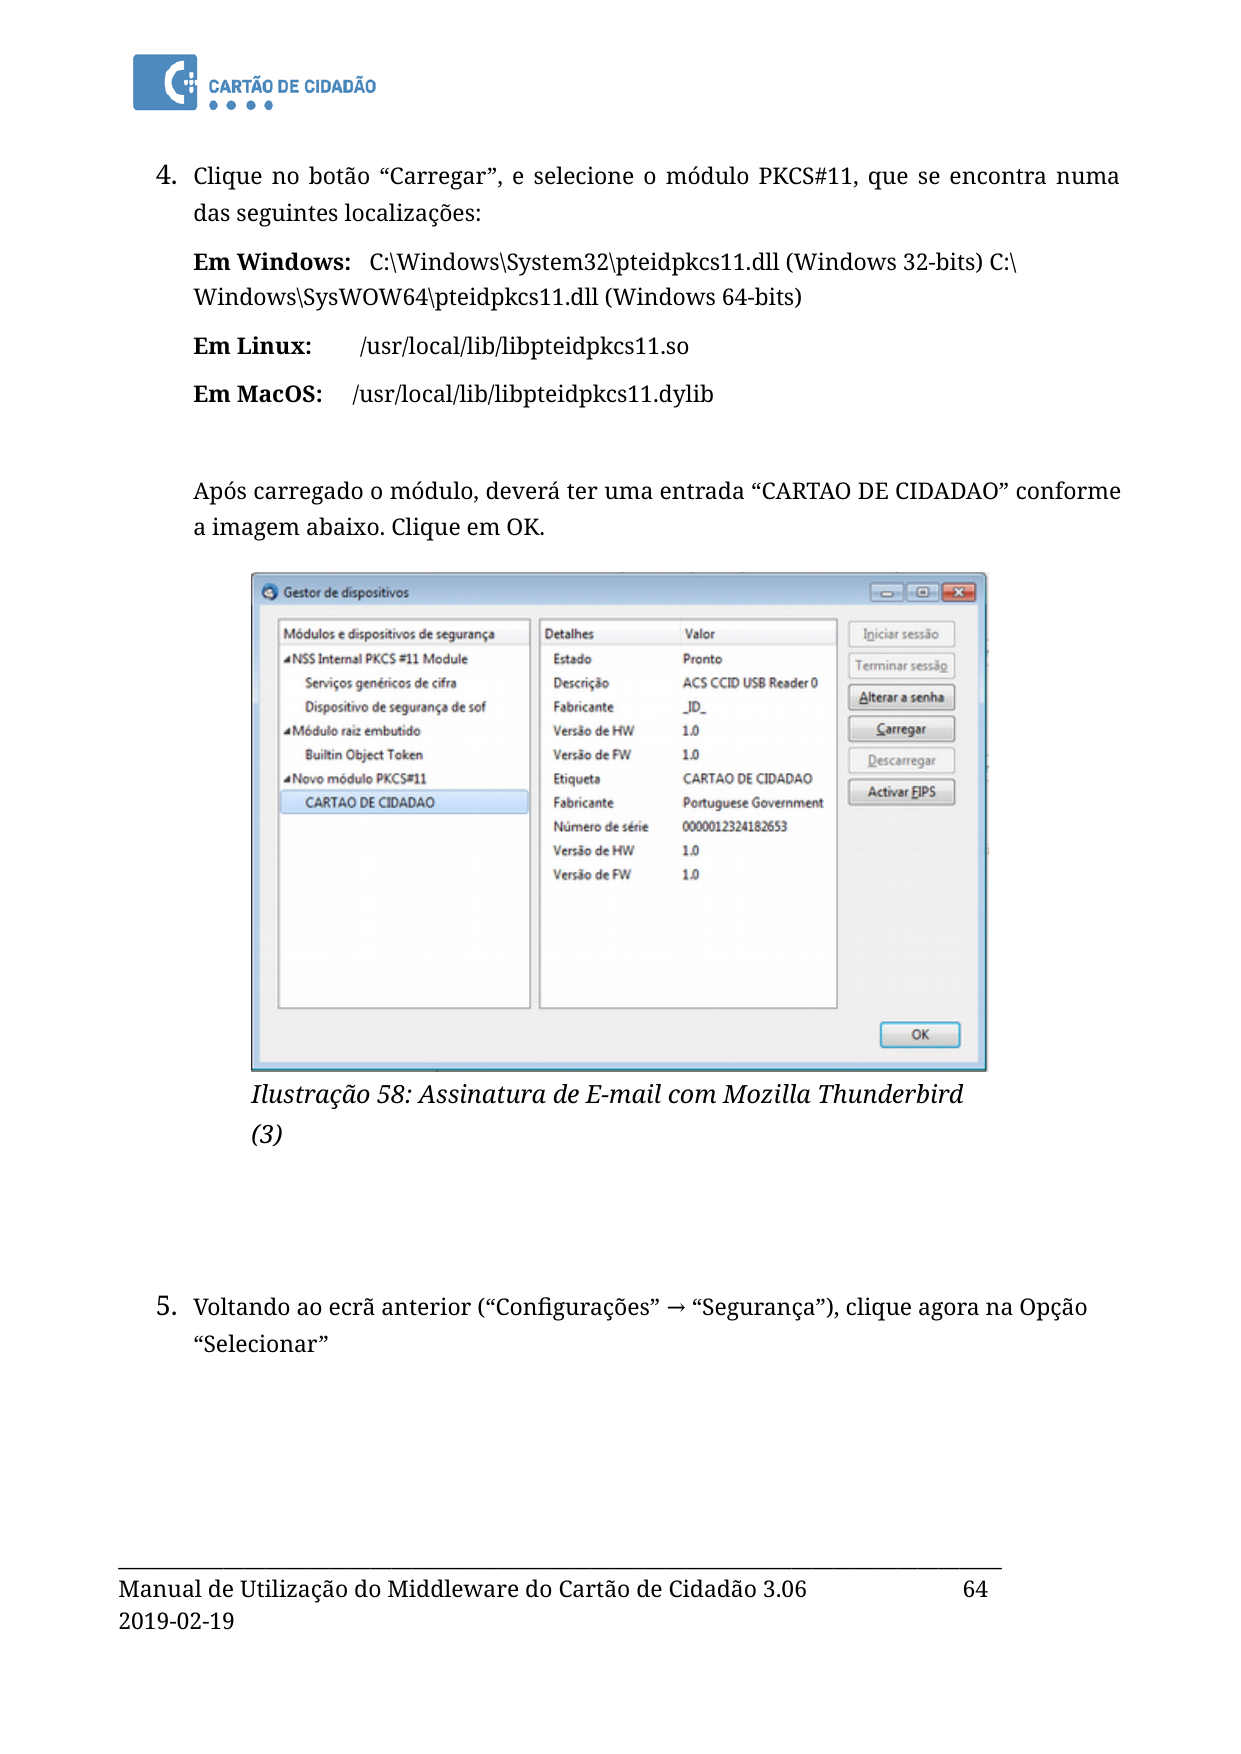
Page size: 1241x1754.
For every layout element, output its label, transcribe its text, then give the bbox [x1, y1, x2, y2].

list Após carregado o módulo, deverá ter uma entrada “CARTAO DE CIDADAO” conforme a imagem abaixo. Clique em OK. [156, 475, 1122, 542]
picture [251, 572, 990, 1072]
list Em Windows: C:\Windows\System32\pteidpkcs11.dll (Windows 32-bits) C:\Windows\SysWOW64\pteidpkcs11.dll (Windows 64-bits) [156, 245, 1122, 313]
picture [130, 47, 423, 118]
list Voltando ao ecrã anterior (“Configurações” → “Segurança”), clique agora na Opção “Selecionar” [156, 1286, 1122, 1359]
list Clique no botão “Carregar”, e selecione o módulo PKCS#11, que se encontra numa das seguintes localizações: [156, 155, 1122, 228]
list Em MacOS: /usr/local/lib/libpteidpkcs11.dylib [156, 378, 1122, 409]
list Em Linux: /usr/local/lib/libpteidpkcs11.so [156, 330, 1122, 361]
text Ilustração 58: Assinatura de E-mail com Mozilla Thunderbird (3) [251, 1072, 989, 1150]
